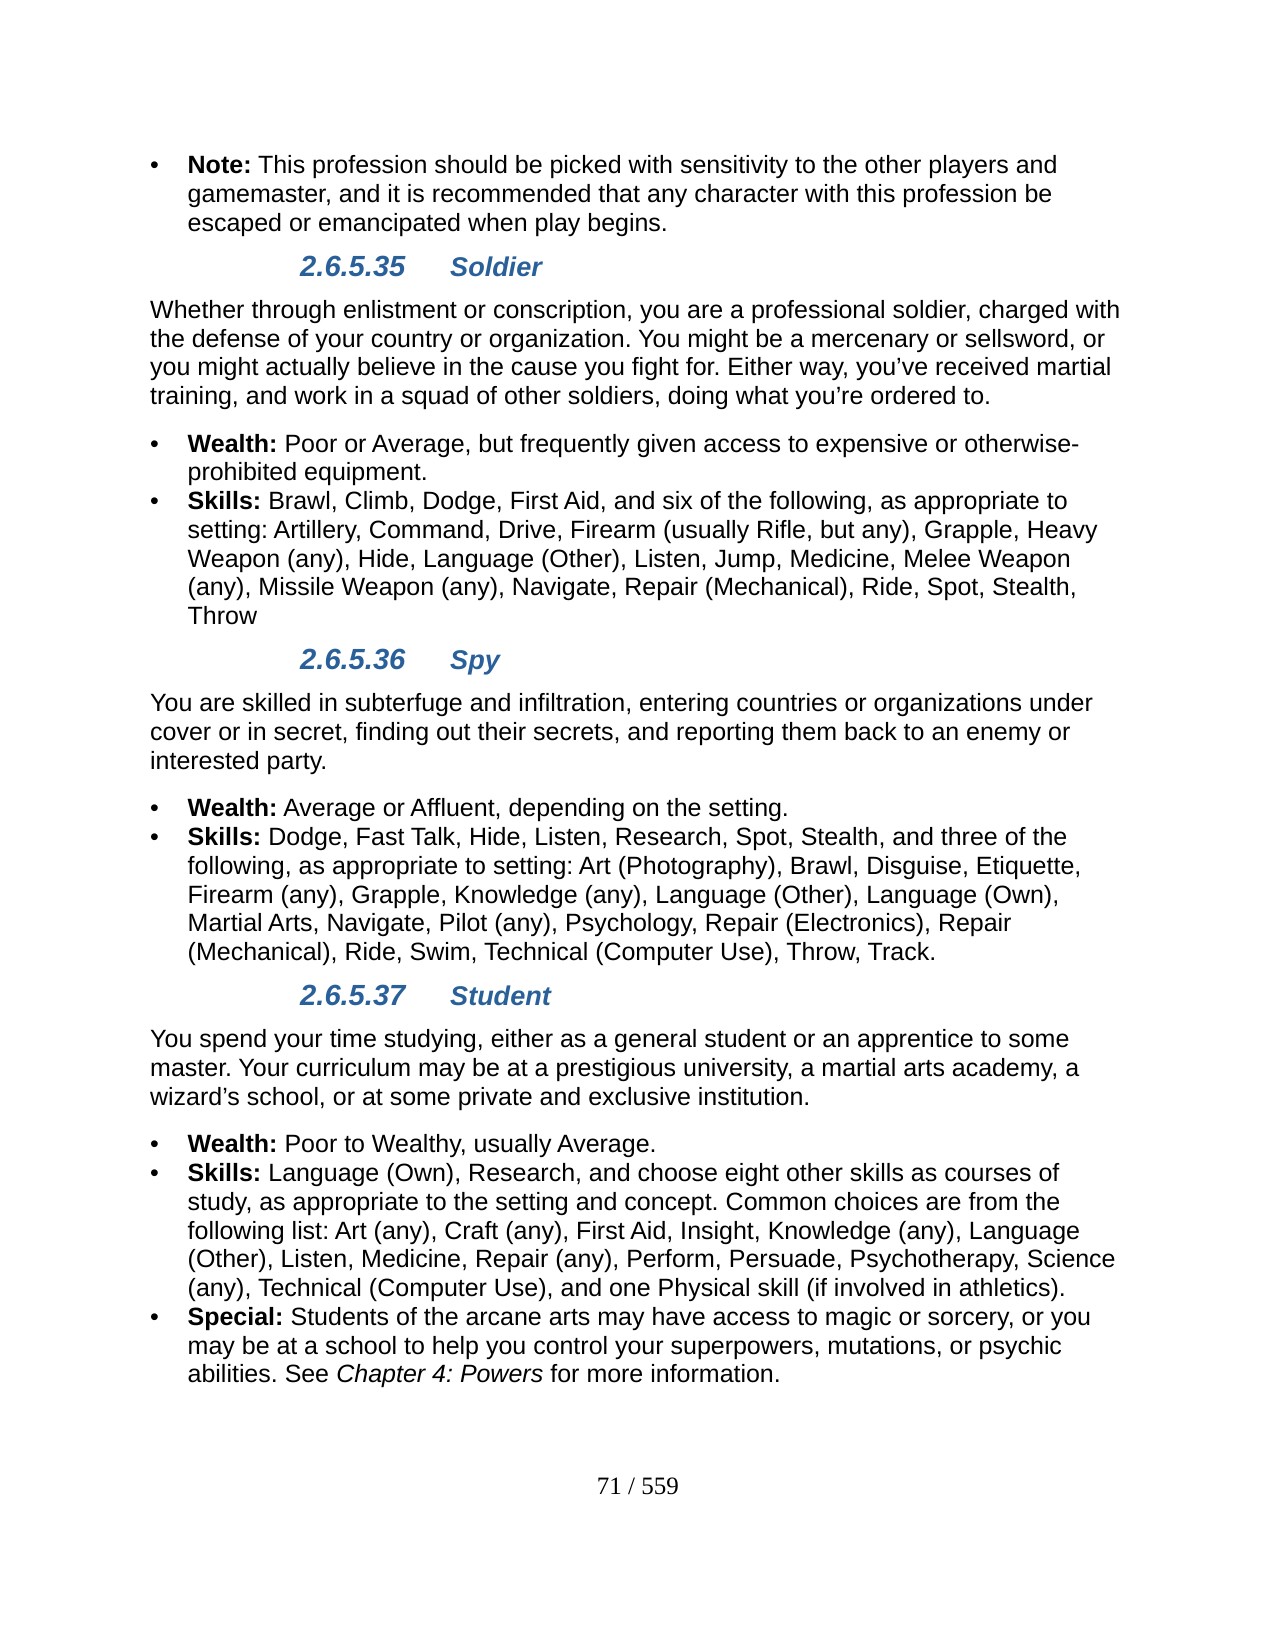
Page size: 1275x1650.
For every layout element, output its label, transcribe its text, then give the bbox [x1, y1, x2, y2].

text • Skills: Dodge, Fast Talk, Hide, Listen, Research, Spot, Stealth, and three of the following, as appropriate to setting: Art (Photography), Brawl, Disguise, Etiquette, Firearm (any), Grapple, Knowledge (any), Language (Other), Language (Own), Martial Arts, Navigate, Pilot (any), Psychology, Repair (Electronics), Repair (Mechanical), Ride, Swim, Technical (Computer Use), Throw, Track. [150, 822, 1125, 966]
text • Skills: Language (Own), Research, and choose eight other skills as courses of study, as appropriate to the setting and concept. Common choices are from the following list: Art (any), Craft (any), First Aid, Insight, Knowledge (any), Language (Other), Listen, Medicine, Repair (any), Perform, Persuade, Psychotherapy, Science (any), Technical (Computer Use), and one Physical skill (if involved in athletics). [150, 1158, 1125, 1302]
text You are skilled in subterfuge and infiltration, entering countries or organizations under cover or in secret, finding out their secrets, and reporting them back to an enemy or interested party. [150, 688, 1125, 774]
subtitle Spy [300, 642, 1125, 676]
text • Special: Students of the arcane arts may have access to magic or sorcery, or you may be at a school to help you control your superpowers, mutations, or psychic abilities. See Chapter 4: Powers for more information. [150, 1302, 1125, 1388]
text • Wealth: Average or Affluent, depending on the setting. [150, 793, 1125, 822]
text • Wealth: Poor to Wealthy, usually Average. [150, 1129, 1125, 1158]
text • Wealth: Poor or Average, but frequently given access to expensive or otherwise-prohibited equipment. [150, 428, 1125, 486]
subtitle Soldier [300, 249, 1125, 282]
text You spend your time studying, either as a general student or an apprentice to some master. Your curriculum may be at a prestigious university, a martial arts academy, a wizard’s school, or at some private and exclusive institution. [150, 1024, 1125, 1111]
text Whether through enlistment or conscription, you are a professional soldier, charged with the defense of your country or organization. You might be a mercenary or sellsword, or you might actually believe in the cause you fight for. Either way, you’ve received martial training, and work in a squad of other soldiers, doing what you’re ordered to. [150, 295, 1125, 410]
subtitle Student [300, 978, 1125, 1012]
text • Note: This profession should be picked with sensitivity to the other players and gamemaster, and it is recommended that any character with this profession be escaped or emancipated when play begins. [150, 150, 1125, 236]
text • Skills: Brawl, Climb, Dodge, First Aid, and six of the following, as appropriate to setting: Artillery, Command, Drive, Firearm (usually Rifle, but any), Grapple, Heavy Weapon (any), Hide, Language (Other), Listen, Jump, Medicine, Melee Weapon (any), Missile Weapon (any), Navigate, Repair (Mechanical), Ride, Spot, Stealth, Throw [150, 486, 1125, 630]
